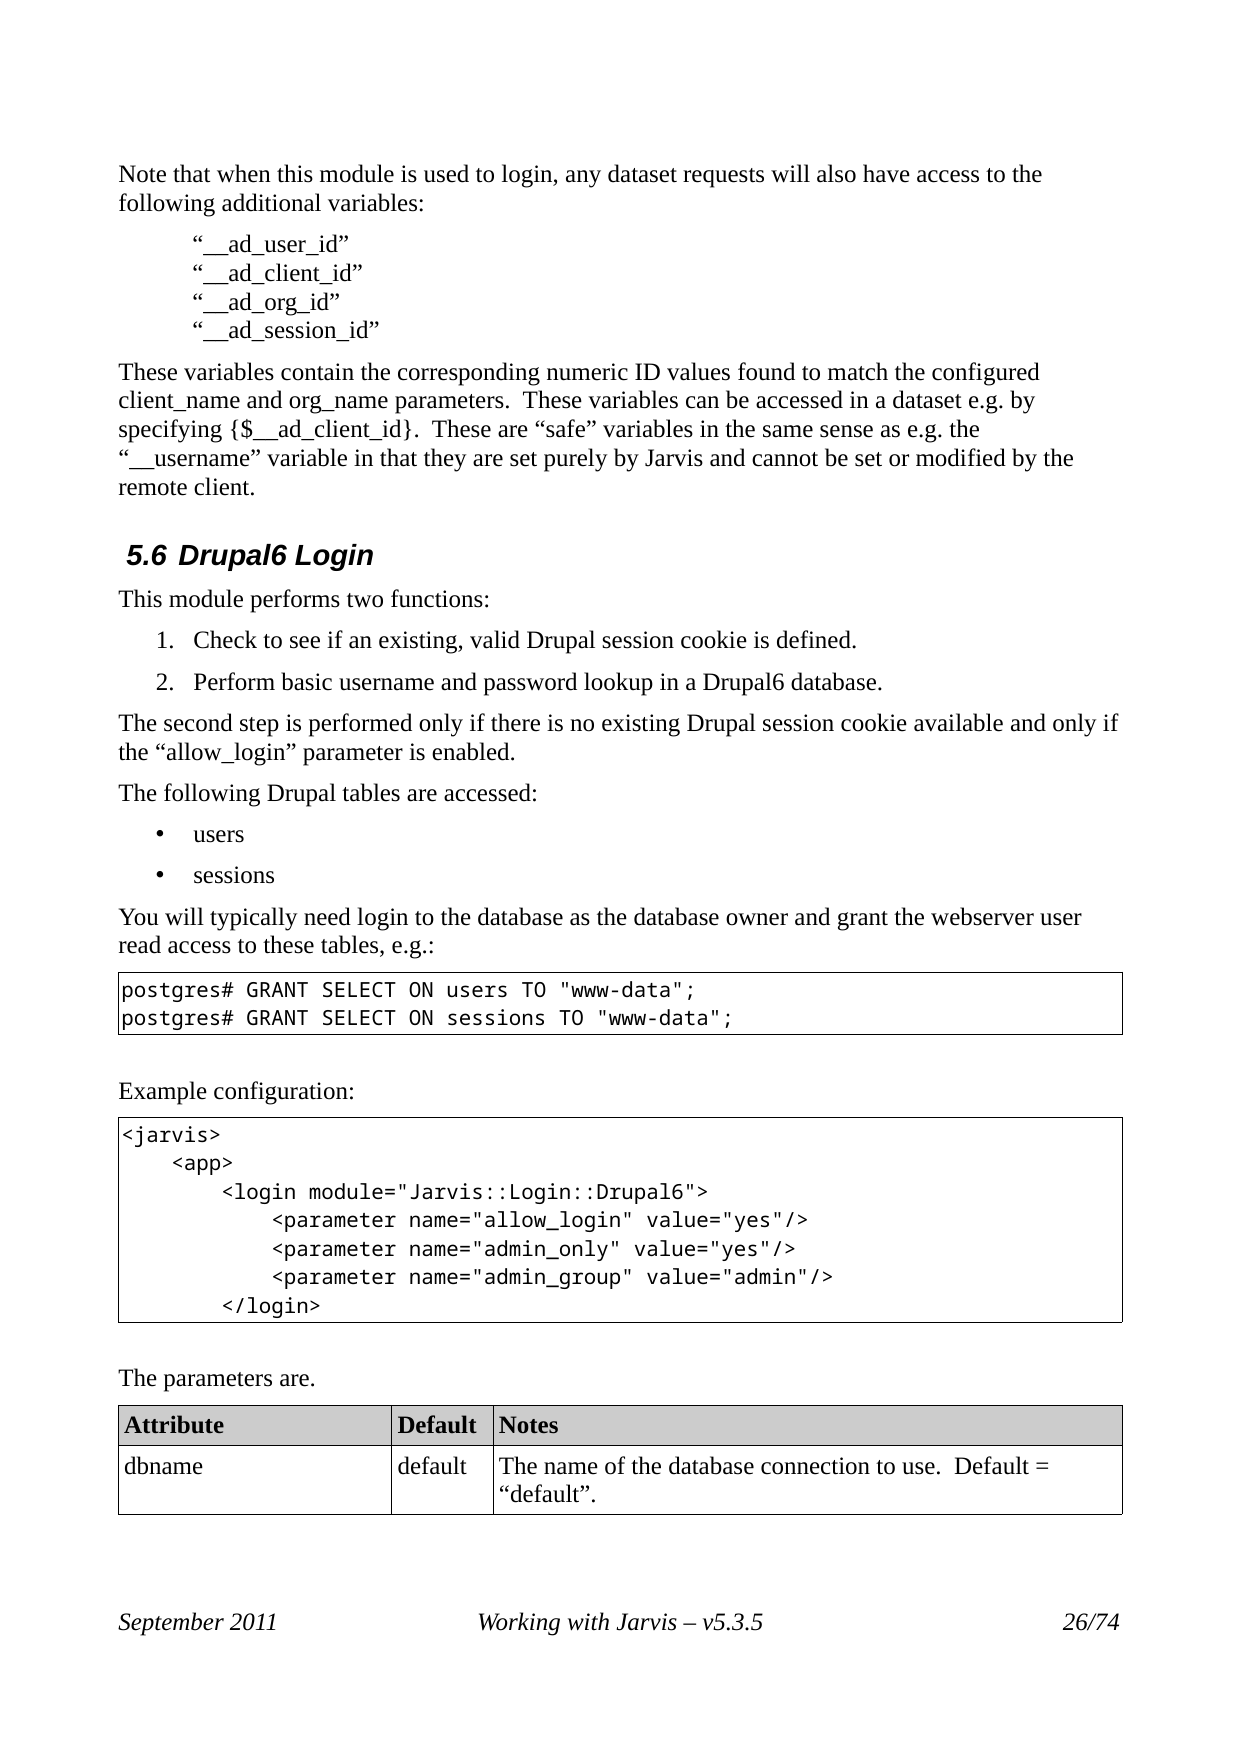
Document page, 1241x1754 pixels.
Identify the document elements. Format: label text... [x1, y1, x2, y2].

table_cell default [392, 1446, 493, 1514]
table_cell dbname [119, 1446, 391, 1514]
text postgres# GRANT SELECT ON users TO "www-data"; [119, 973, 1122, 1000]
list sessions [156, 860, 1122, 889]
text <parameter name="allow_login" value="yes"/> [119, 1202, 1122, 1231]
text This module performs two functions: [118, 584, 1122, 613]
list users [156, 819, 1122, 848]
table_header Notes [494, 1406, 1122, 1445]
text You will typically need login to the database as the database owner and grant the webserver user read access to these tables, e.g.: [118, 902, 1122, 959]
subtitle Drupal6 Login [118, 538, 1122, 572]
list Check to see if an existing, valid Drupal session cookie is defined. [156, 625, 1122, 654]
text postgres# GRANT SELECT ON sessions TO "www-data"; [119, 1000, 1122, 1034]
text <parameter name="admin_only" value="yes"/> [119, 1231, 1122, 1259]
text </login> [119, 1288, 1122, 1322]
text “__ad_user_id” “__ad_client_id” “__ad_org_id” [118, 229, 1122, 316]
text <login module="Jarvis::Login::Drupal6"> [119, 1174, 1122, 1202]
text “__ad_session_id” [118, 316, 1122, 344]
table_header Attribute [119, 1406, 391, 1445]
text These variables contain the corresponding numeric ID values found to match the configured client_name and org_name parameters. These variables can be accessed in a dataset e.g. by specifying {$__ad_client_id}. These are “safe” variables in the same sense as e.g. the “__username” variable in that they are set purely by Jarvis and cannot be set or modified by the remote client. [118, 357, 1122, 501]
table_cell The name of the database connection to use. Default = “default”. [494, 1446, 1122, 1514]
text The parameters are. [118, 1363, 1122, 1392]
text <jarvis> [119, 1118, 1122, 1146]
text <parameter name="admin_group" value="admin"/> [119, 1259, 1122, 1288]
list Perform basic username and password lookup in a Drupal6 database. [156, 667, 1122, 695]
text The second step is performed only if there is no existing Drupal session cookie available and only if the “allow_login” parameter is enabled. [118, 708, 1122, 765]
text <app> [119, 1146, 1122, 1174]
text Example configuration: [118, 1076, 1122, 1104]
text The following Drupal tables are accessed: [118, 778, 1122, 807]
table_header Default [392, 1406, 493, 1445]
text Note that when this module is used to login, any dataset requests will also have access to the following additional variables: [118, 159, 1122, 217]
